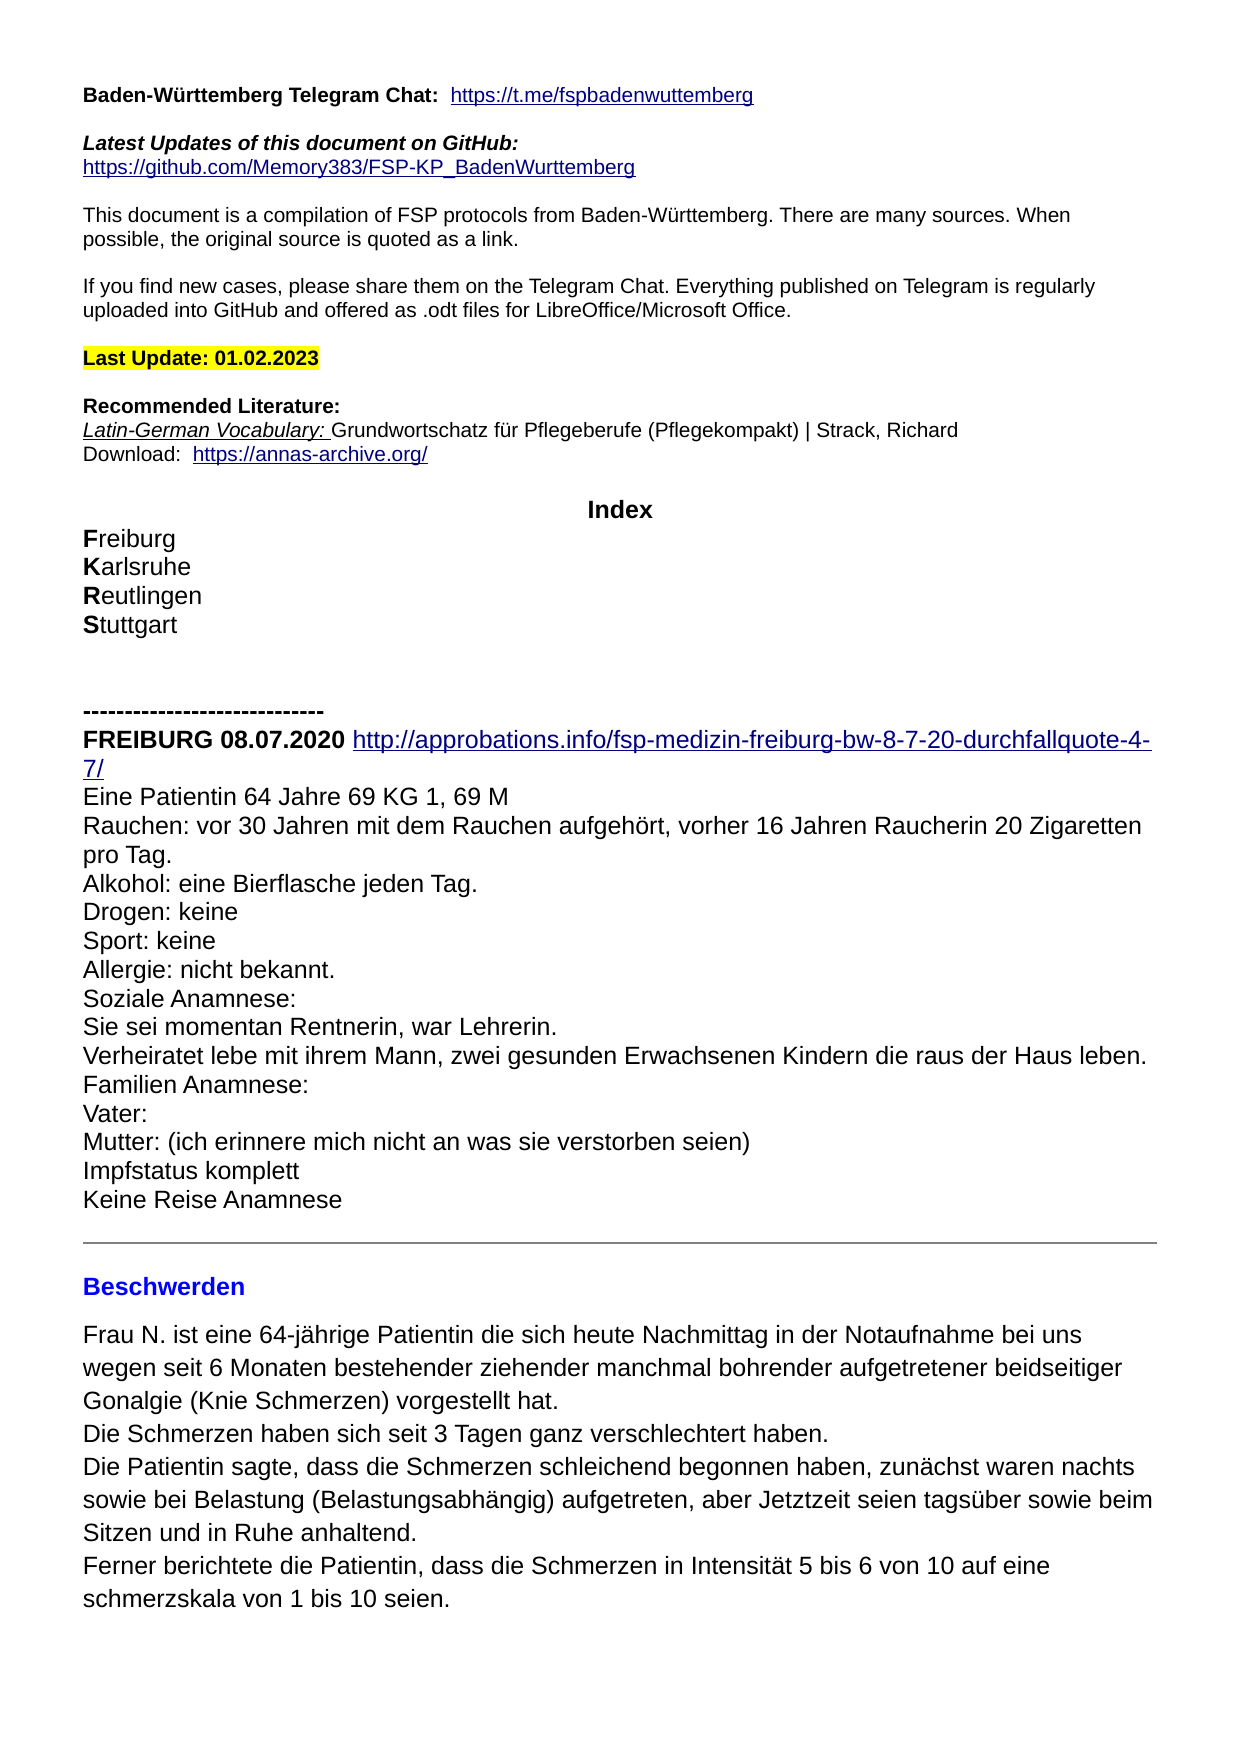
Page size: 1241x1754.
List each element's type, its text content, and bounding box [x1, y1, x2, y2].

text Familien Anamnese: [83, 1070, 1157, 1098]
text Alkohol: eine Bierflasche jeden Tag. [83, 868, 1157, 897]
text Reutlingen [83, 581, 1157, 610]
text Sport: keine [83, 926, 1157, 955]
text Mutter: (ich erinnere mich nicht an was sie verstorben seien) [83, 1127, 1157, 1156]
text Die Schmerzen haben sich seit 3 Tagen ganz verschlechtert haben. [83, 1419, 1157, 1448]
text Sie sei momentan Rentnerin, war Lehrerin. [83, 1012, 1157, 1041]
text Impfstatus komplett [83, 1156, 1157, 1185]
text Index [83, 495, 1157, 523]
text If you find new cases, please share them on the Telegram Chat. Everything published on Telegram is regularly uploaded into GitHub and offered as .odt files for LibreOffice/Microsoft Office. [83, 274, 1157, 322]
text Karlsruhe [83, 552, 1157, 581]
text Freiburg [83, 523, 1157, 552]
text FREIBURG 08.07.2020 http://approbations.info/fsp-medizin-freiburg-bw-8-7-20-durchfallquote-4-7/ [83, 725, 1157, 782]
text Ferner berichtete die Patientin, dass die Schmerzen in Intensität 5 bis 6 von 10 auf eine schmerzskala von 1 bis 10 seien. [83, 1551, 1157, 1613]
text Keine Reise Anamnese [83, 1185, 1157, 1213]
text Download: https://annas-archive.org/ [83, 442, 1157, 466]
text Allergie: nicht bekannt. [83, 955, 1157, 983]
text Stuttgart [83, 610, 1157, 638]
text Verheiratet lebe mit ihrem Mann, zwei gesunden Erwachsenen Kindern die raus der Haus leben. [83, 1041, 1157, 1070]
text This document is a compilation of FSP protocols from Baden-Württemberg. There are many sources. When possible, the original source is quoted as a link. [83, 202, 1157, 250]
text Beschwerden [83, 1272, 1157, 1301]
text Eine Patientin 64 Jahre 69 KG 1, 69 M [83, 782, 1157, 811]
text https://github.com/Memory383/FSP-KP_BadenWurttemberg [83, 154, 1157, 178]
text Drogen: keine [83, 897, 1157, 926]
text Frau N. ist eine 64-jährige Patientin die sich heute Nachmittag in der Notaufnahme bei uns wegen seit 6 Monaten bestehender ziehender manchmal bohrender aufgetretener beidseitiger Gonalgie (Knie Schmerzen) vorgestellt hat. [83, 1320, 1157, 1414]
text Rauchen: vor 30 Jahren mit dem Rauchen aufgehört, vorher 16 Jahren Raucherin 20 Zigaretten pro Tag. [83, 811, 1157, 868]
text Last Update: 01.02.2023 [83, 346, 1157, 370]
text Baden-Württemberg Telegram Chat: https://t.me/fspbadenwuttemberg [83, 83, 1157, 107]
text Latin-German Vocabulary: Grundwortschatz für Pflegeberufe (Pflegekompakt) | Strack, Richard [83, 418, 1157, 442]
text Die Patientin sagte, dass die Schmerzen schleichend begonnen haben, zunächst waren nachts sowie bei Belastung (Belastungsabhängig) aufgetreten, aber Jetztzeit seien tagsüber sowie beim Sitzen und in Ruhe anhaltend. [83, 1452, 1157, 1547]
text ----------------------------- [83, 696, 1157, 725]
text Latest Updates of this document on GitHub: [83, 131, 1157, 154]
text Recommended Literature: [83, 394, 1157, 418]
text Vater: [83, 1098, 1157, 1127]
text Soziale Anamnese: [83, 983, 1157, 1012]
